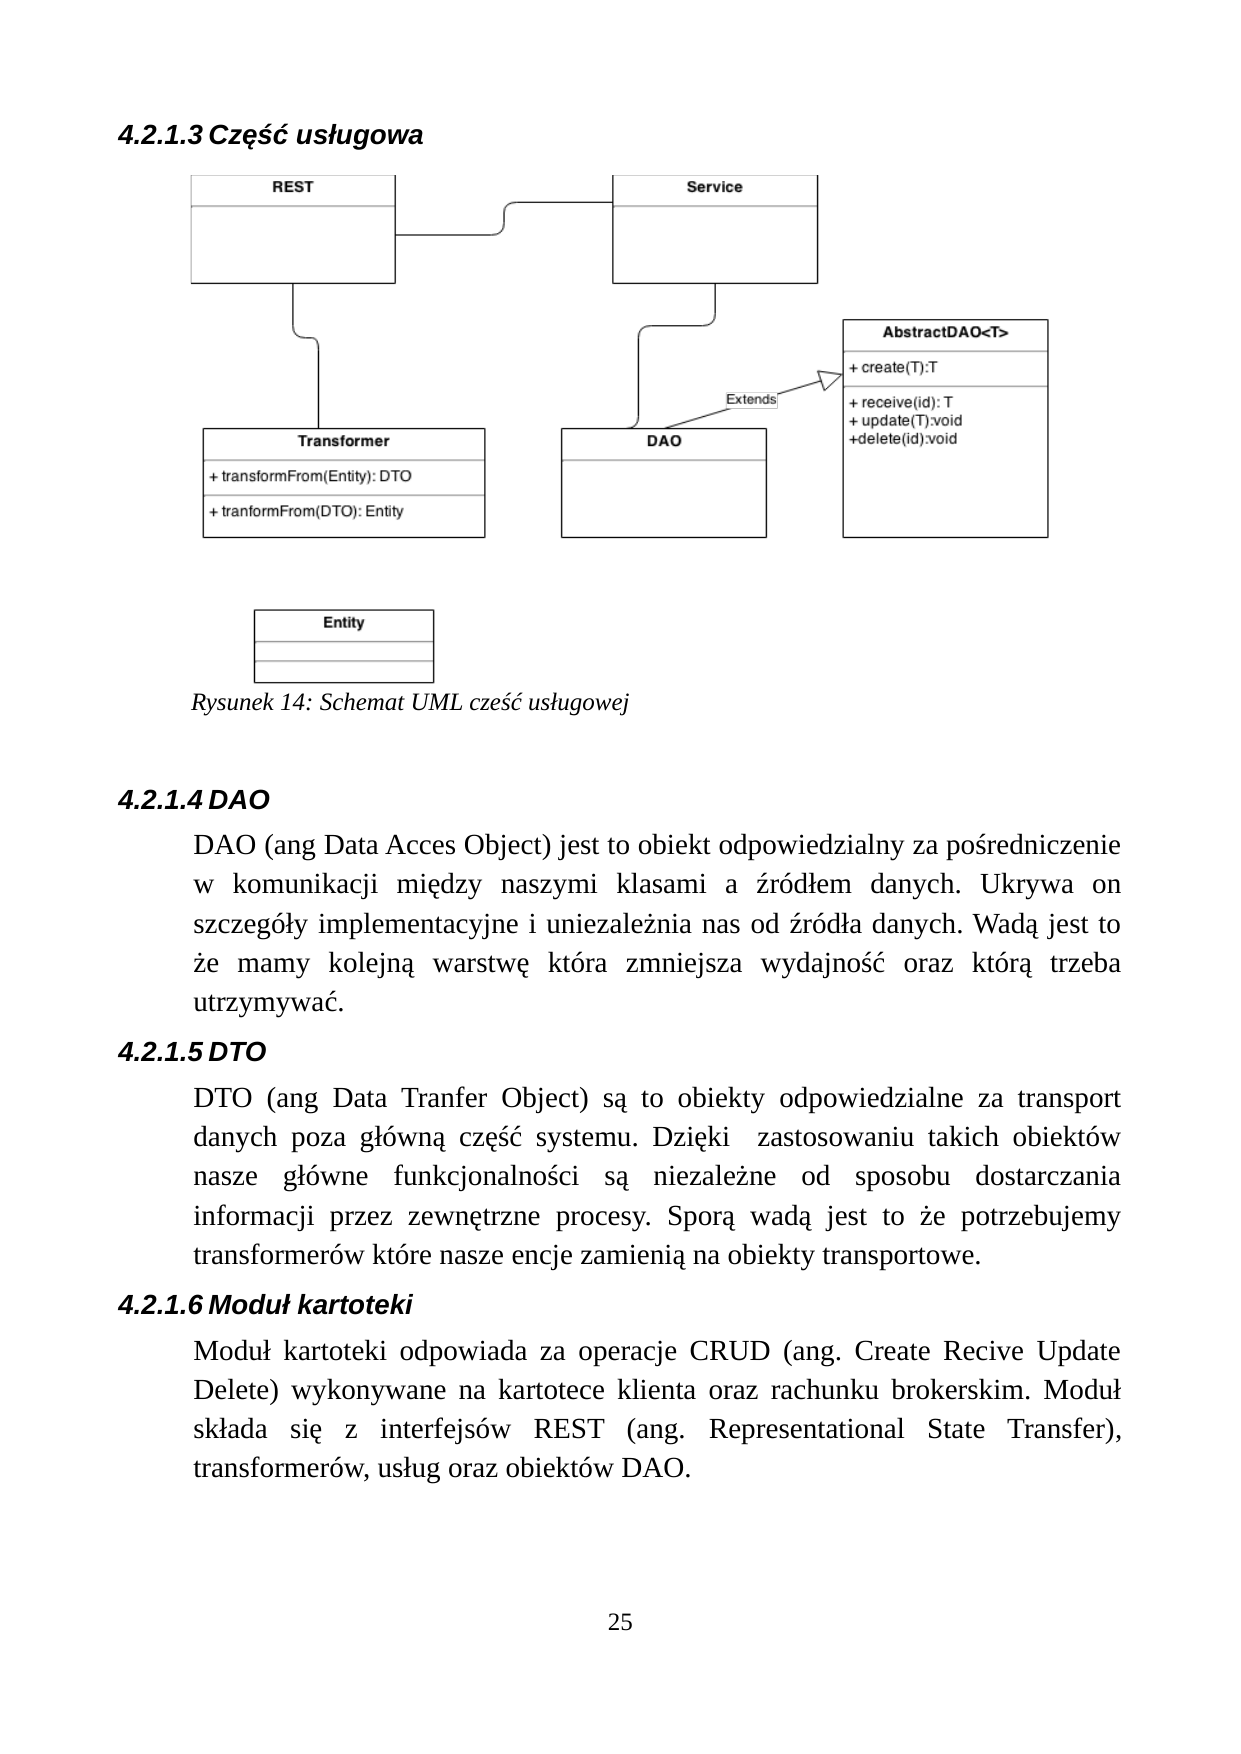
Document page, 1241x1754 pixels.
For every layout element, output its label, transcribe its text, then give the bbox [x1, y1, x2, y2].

subtitle DAO [118, 783, 1122, 815]
subtitle Moduł kartoteki [118, 1288, 1122, 1320]
text Rysunek 14: Schemat UML cześć usługowej [191, 687, 1049, 716]
list Moduł kartoteki odpowiada za operacje CRUD (ang. Create Recive Update Delete) wykonywane na kartotece klienta oraz rachunku brokerskim. Moduł składa się z interfejsów REST (ang. Representational State Transfer), transformerów, usług oraz obiektów DAO. [156, 1333, 1122, 1484]
list DTO (ang Data Tranfer Object) są to obiekty odpowiedzialne za transport danych poza główną część systemu. Dzięki zastosowaniu takich obiektów nasze główne funkcjonalności są niezależne od sposobu dostarczania informacji przez zewnętrzne procesy. Sporą wadą jest to że potrzebujemy transformerów które nasze encje zamienią na obiekty transportowe. [156, 1080, 1122, 1270]
subtitle Część usługowa [118, 118, 1122, 150]
subtitle DTO [118, 1036, 1122, 1068]
list DAO (ang Data Acces Object) jest to obiekt odpowiedzialny za pośredniczenie w komunikacji między naszymi klasami a źródłem danych. Ukrywa on szczegóły implementacyjne i uniezależnia nas od źródła danych. Wadą jest to że mamy kolejną warstwę która zmniejsza wydajność oraz którą trzeba utrzymywać. [156, 827, 1122, 1018]
picture [190, 175, 1050, 687]
